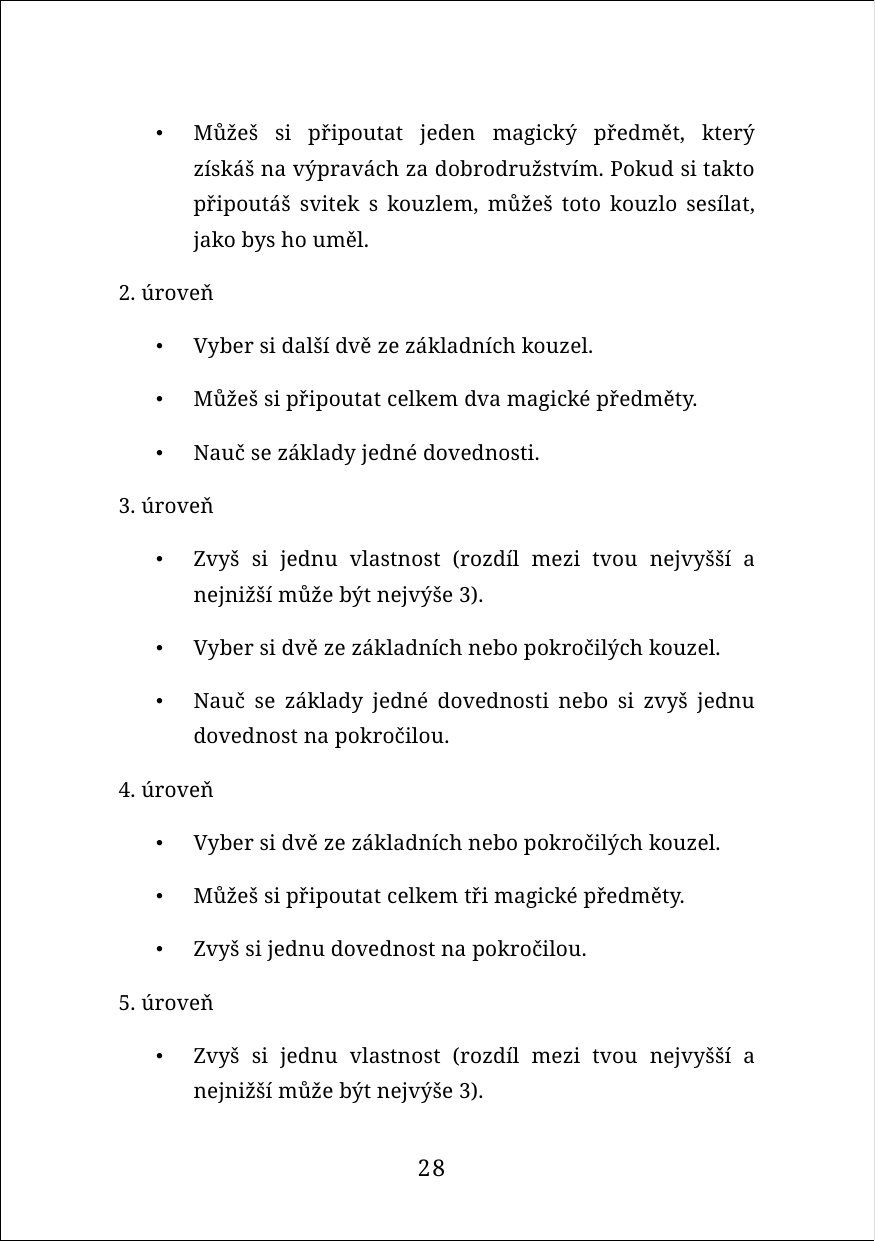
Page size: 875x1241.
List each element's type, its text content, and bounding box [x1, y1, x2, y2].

text 3. úroveň [118, 491, 756, 519]
list Můžeš si připoutat celkem dva magické předměty. [156, 384, 756, 413]
list Vyber si dvě ze základních nebo pokročilých kouzel. [156, 633, 756, 661]
list Můžeš si připoutat jeden magický předmět, který získáš na výpravách za dobrodružstvím. Pokud si takto připoutáš svitek s kouzlem, můžeš toto kouzlo sesílat, jako bys ho uměl. [156, 118, 756, 253]
list Nauč se základy jedné dovednosti. [156, 438, 756, 466]
text 4. úroveň [118, 775, 756, 803]
text 5. úroveň [118, 988, 756, 1016]
list Zvyš si jednu dovednost na pokročilou. [156, 934, 756, 963]
list Zvyš si jednu vlastnost (rozdíl mezi tvou nejvyšší a nejnižší může být nejvýše 3). [156, 1041, 756, 1105]
list Vyber si dvě ze základních nebo pokročilých kouzel. [156, 828, 756, 857]
list Můžeš si připoutat celkem tři magické předměty. [156, 881, 756, 910]
list Vyber si další dvě ze základních kouzel. [156, 331, 756, 360]
list Zvyš si jednu vlastnost (rozdíl mezi tvou nejvyšší a nejnižší může být nejvýše 3). [156, 544, 756, 608]
list Nauč se základy jedné dovednosti nebo si zvyš jednu dovednost na pokročilou. [156, 686, 756, 750]
text 2. úroveň [118, 278, 756, 306]
